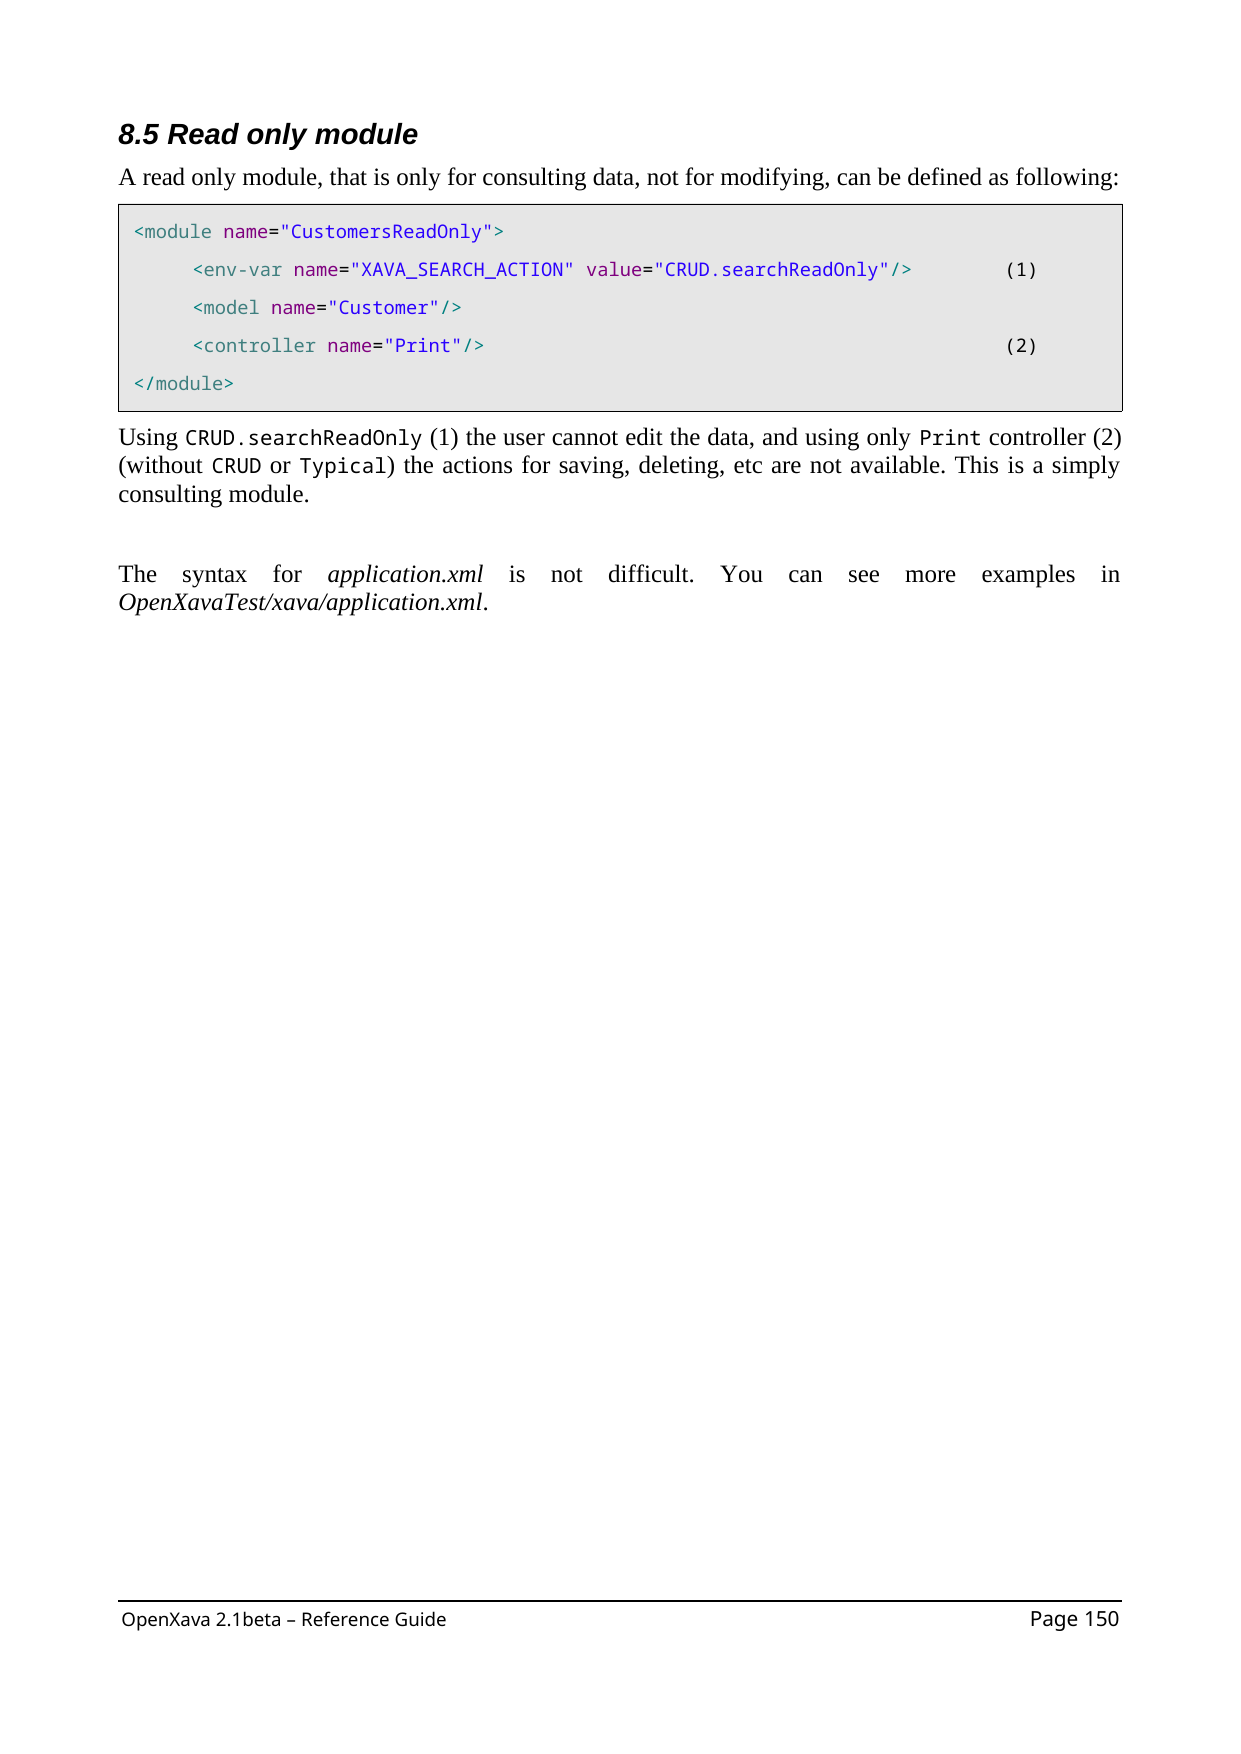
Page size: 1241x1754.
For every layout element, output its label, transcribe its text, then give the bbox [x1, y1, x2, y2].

text The syntax for application.xml is not difficult. You can see more examples in OpenXavaTest/xava/application.xml. [118, 560, 1122, 616]
text <module name="CustomersReadOnly"> [119, 205, 1122, 242]
text A read only module, that is only for consulting data, not for modifying, can be defined as following: [118, 163, 1122, 191]
text <env-var name="XAVA_SEARCH_ACTION" value="CRUD.searchReadOnly"/> (1) [119, 242, 1122, 279]
text <controller name="Print"/> (2) [119, 318, 1122, 356]
text Using CRUD.searchReadOnly (1) the user cannot edit the data, and using only Print controller (2) (without CRUD or Typical) the actions for saving, deleting, etc are not available. This is a simply consulting module. [118, 423, 1122, 508]
text <model name="Customer"/> [119, 279, 1122, 318]
subtitle Read only module [118, 118, 1122, 151]
text </module> [119, 356, 1122, 411]
